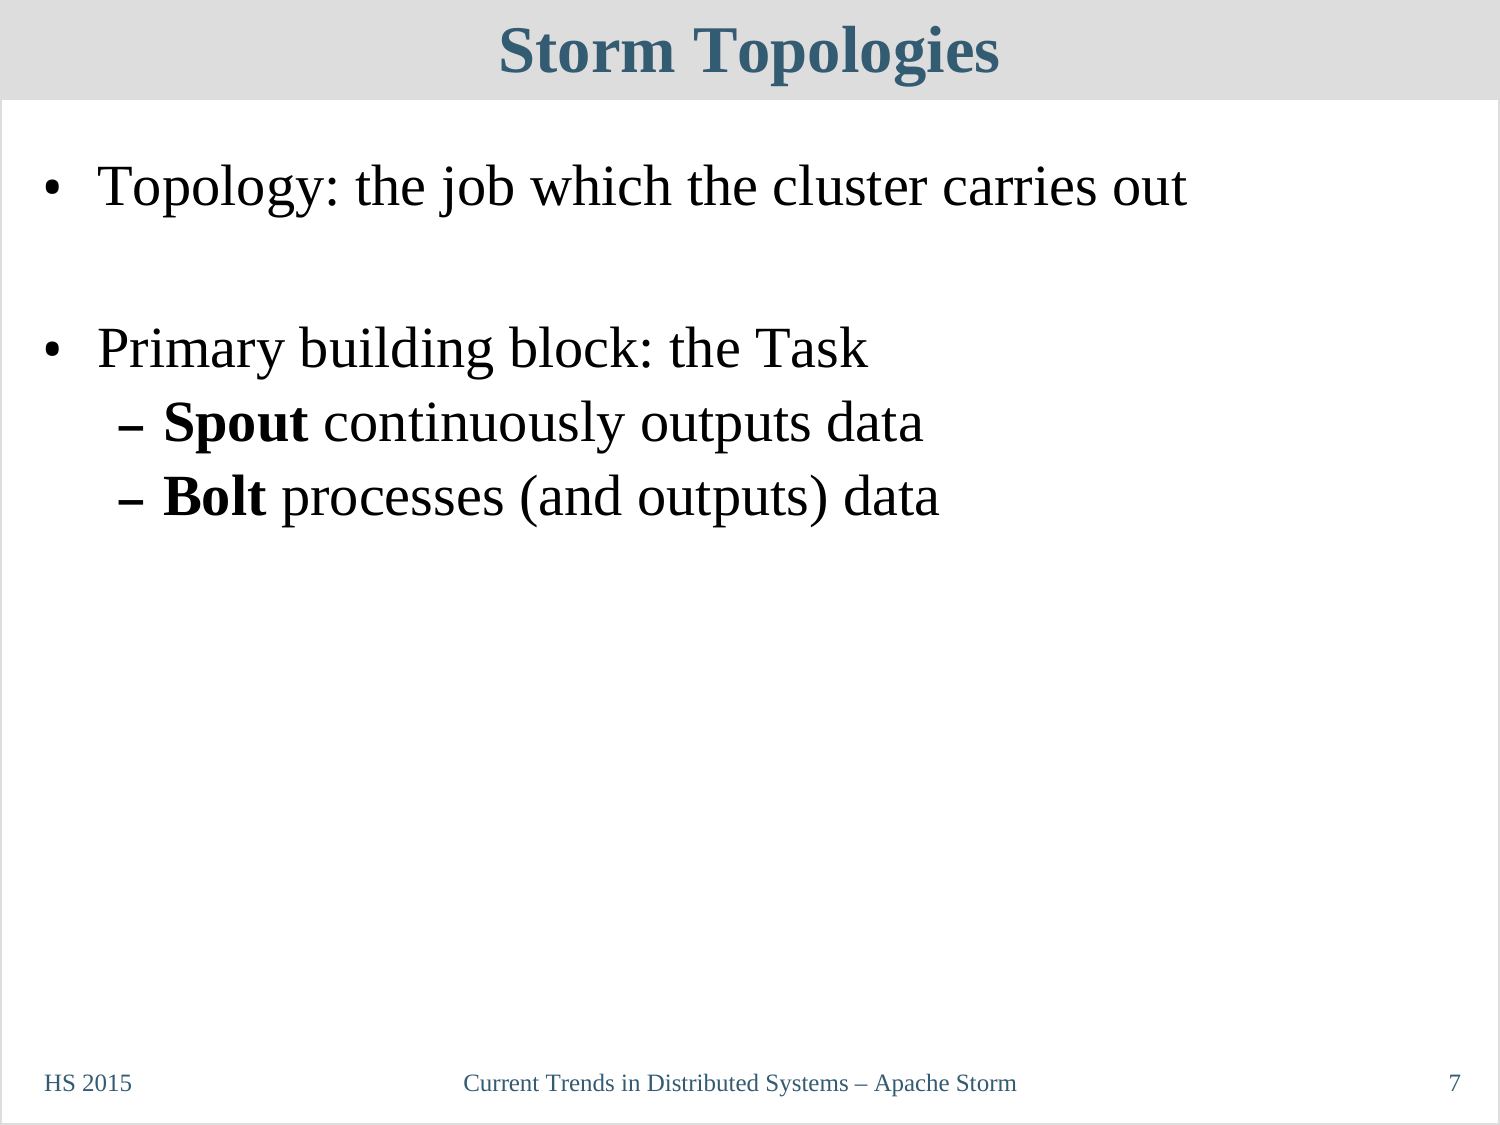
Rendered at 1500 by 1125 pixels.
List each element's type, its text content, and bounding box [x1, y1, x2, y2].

text_box [1375, 1058, 1477, 1097]
title Storm Topologies [0, 0, 1500, 100]
text_box Current Trends in Distributed Systems – Apache Storm [300, 1058, 1201, 1107]
list Topology: the job which the cluster carries out Primary building block: the Task Spout continuously outputs data Bolt processes (and outputs) data [26, 145, 1477, 1034]
text_box HS 2015 [29, 1058, 195, 1097]
